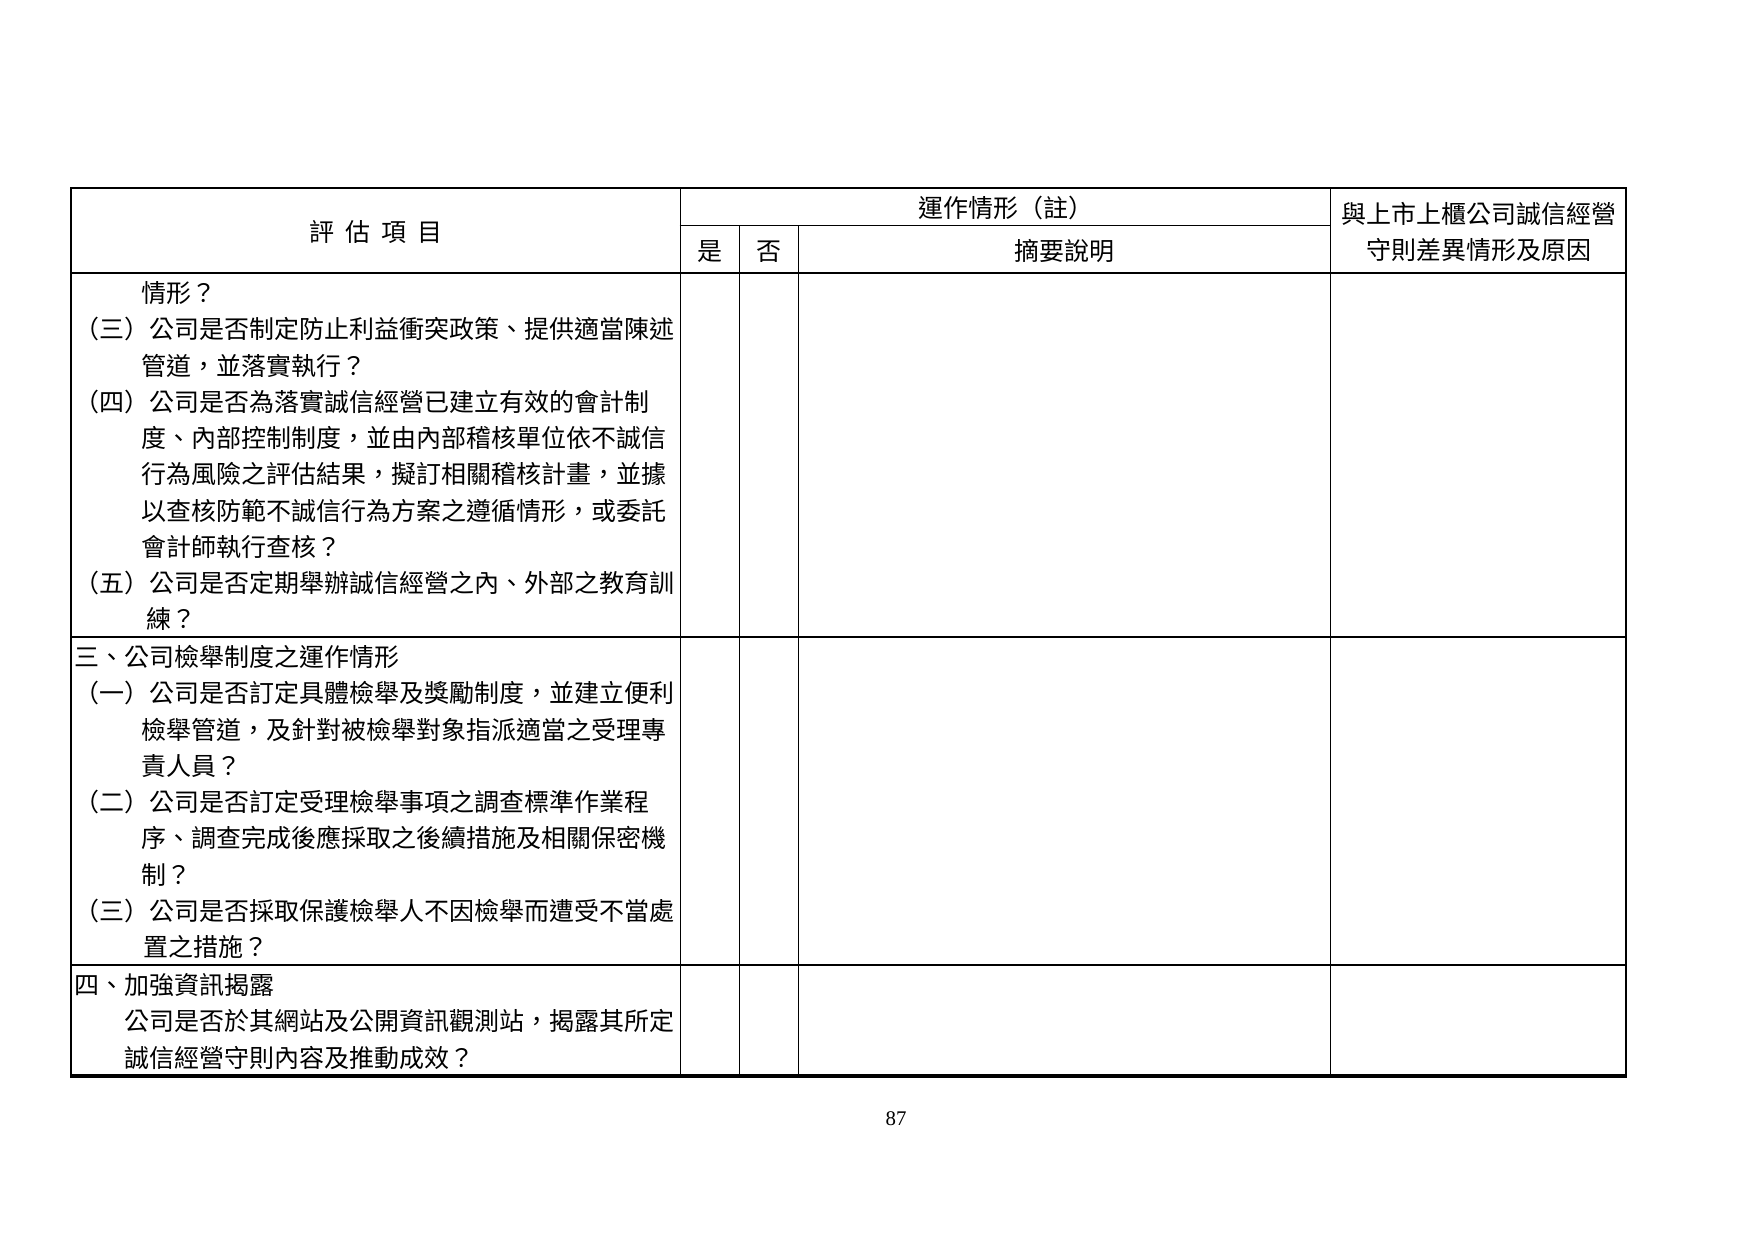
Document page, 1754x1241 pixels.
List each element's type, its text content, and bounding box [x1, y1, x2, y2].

table_cell [740, 966, 798, 1074]
table_cell 情形？ （三）公司是否制定防止利益衝突政策、提供適當陳述管道，並落實執行？ （四）公司是否為落實誠信經營已建立有效的會計制度、內部控制制度，並由內部稽核單位依不誠信行為風險之評估結果，擬訂相關稽核計畫，並據以查核防範不誠信行為方案之遵循情形，或委託會計師執行查核？ （五）公司是否定期舉辦誠信經營之內、外部之教育訓練？ [72, 274, 680, 636]
table_cell 摘要說明 [799, 226, 1330, 272]
table_cell [1331, 274, 1625, 636]
table_header 運作情形（註） [681, 189, 1330, 225]
table_cell [681, 966, 739, 1074]
table_cell [681, 274, 739, 636]
table_cell [1331, 966, 1625, 1074]
table_cell 否 [740, 226, 798, 272]
table_cell 三、公司檢舉制度之運作情形 （一）公司是否訂定具體檢舉及獎勵制度，並建立便利檢舉管道，及針對被檢舉對象指派適當之受理專責人員？ （二）公司是否訂定受理檢舉事項之調查標準作業程序、調查完成後應採取之後續措施及相關保密機制？ （三）公司是否採取保護檢舉人不因檢舉而遭受不當處置之措施？ [72, 638, 680, 964]
table_header 評 估 項 目 [72, 189, 680, 272]
table_cell [1331, 638, 1625, 964]
table_cell 是 [681, 226, 739, 272]
table_cell [740, 638, 798, 964]
table_header 與上市上櫃公司誠信經營守則差異情形及原因 [1331, 189, 1625, 272]
table_cell [740, 274, 798, 636]
table_cell [681, 638, 739, 964]
table_cell [799, 274, 1330, 636]
table_cell [799, 638, 1330, 964]
table_cell 四、加強資訊揭露 公司是否於其網站及公開資訊觀測站，揭露其所定誠信經營守則內容及推動成效？ [72, 966, 680, 1074]
table_cell [799, 966, 1330, 1074]
